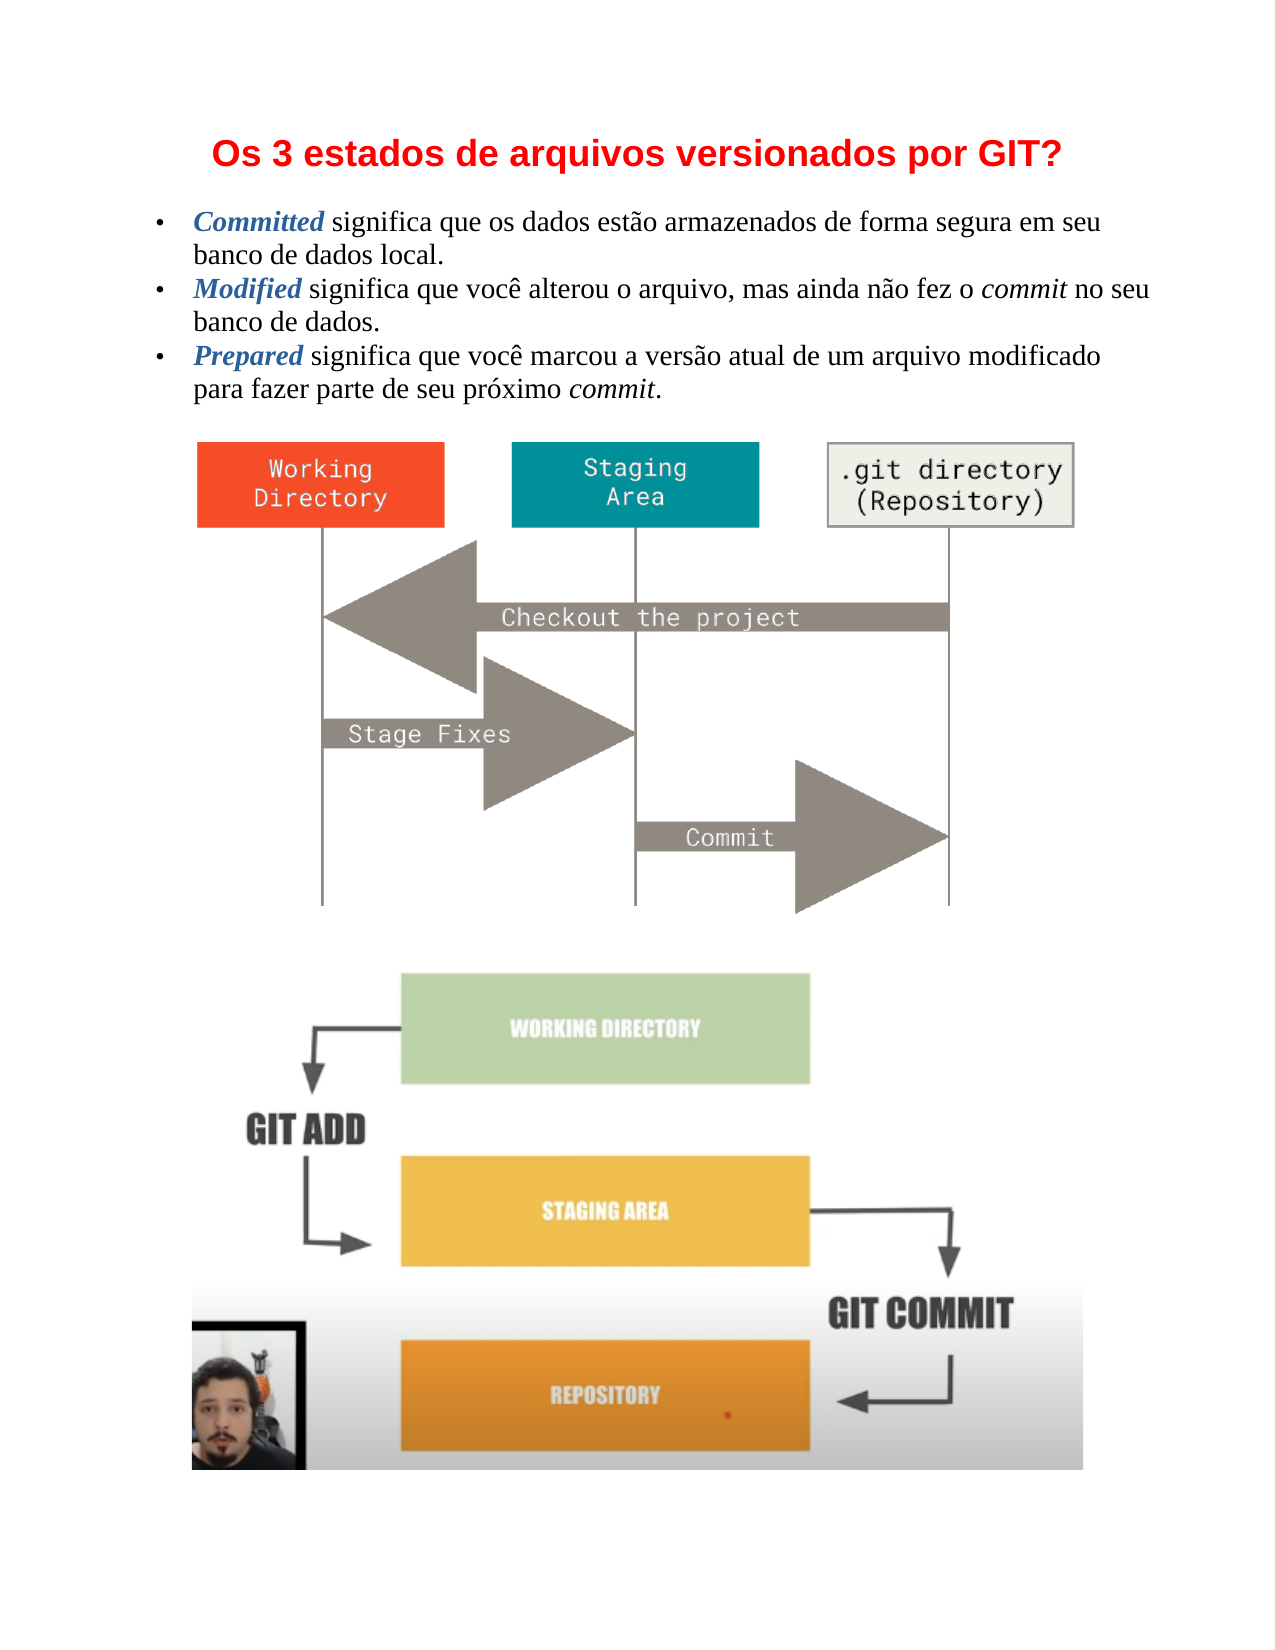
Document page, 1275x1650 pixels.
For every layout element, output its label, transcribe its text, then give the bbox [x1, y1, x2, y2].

picture [189, 433, 1086, 928]
list Committed significa que os dados estão armazenados de forma segura em seu banco de dados local. [156, 204, 1157, 271]
list Prepared significa que você marcou a versão atual de um arquivo modificado para fazer parte de seu próximo commit. [156, 338, 1157, 405]
subtitle Os 3 estados de arquivos versionados por GIT? [118, 131, 1157, 174]
picture [191, 948, 1084, 1470]
list Modified significa que você alterou o arquivo, mas ainda não fez o commit no seu banco de dados. [156, 271, 1157, 338]
